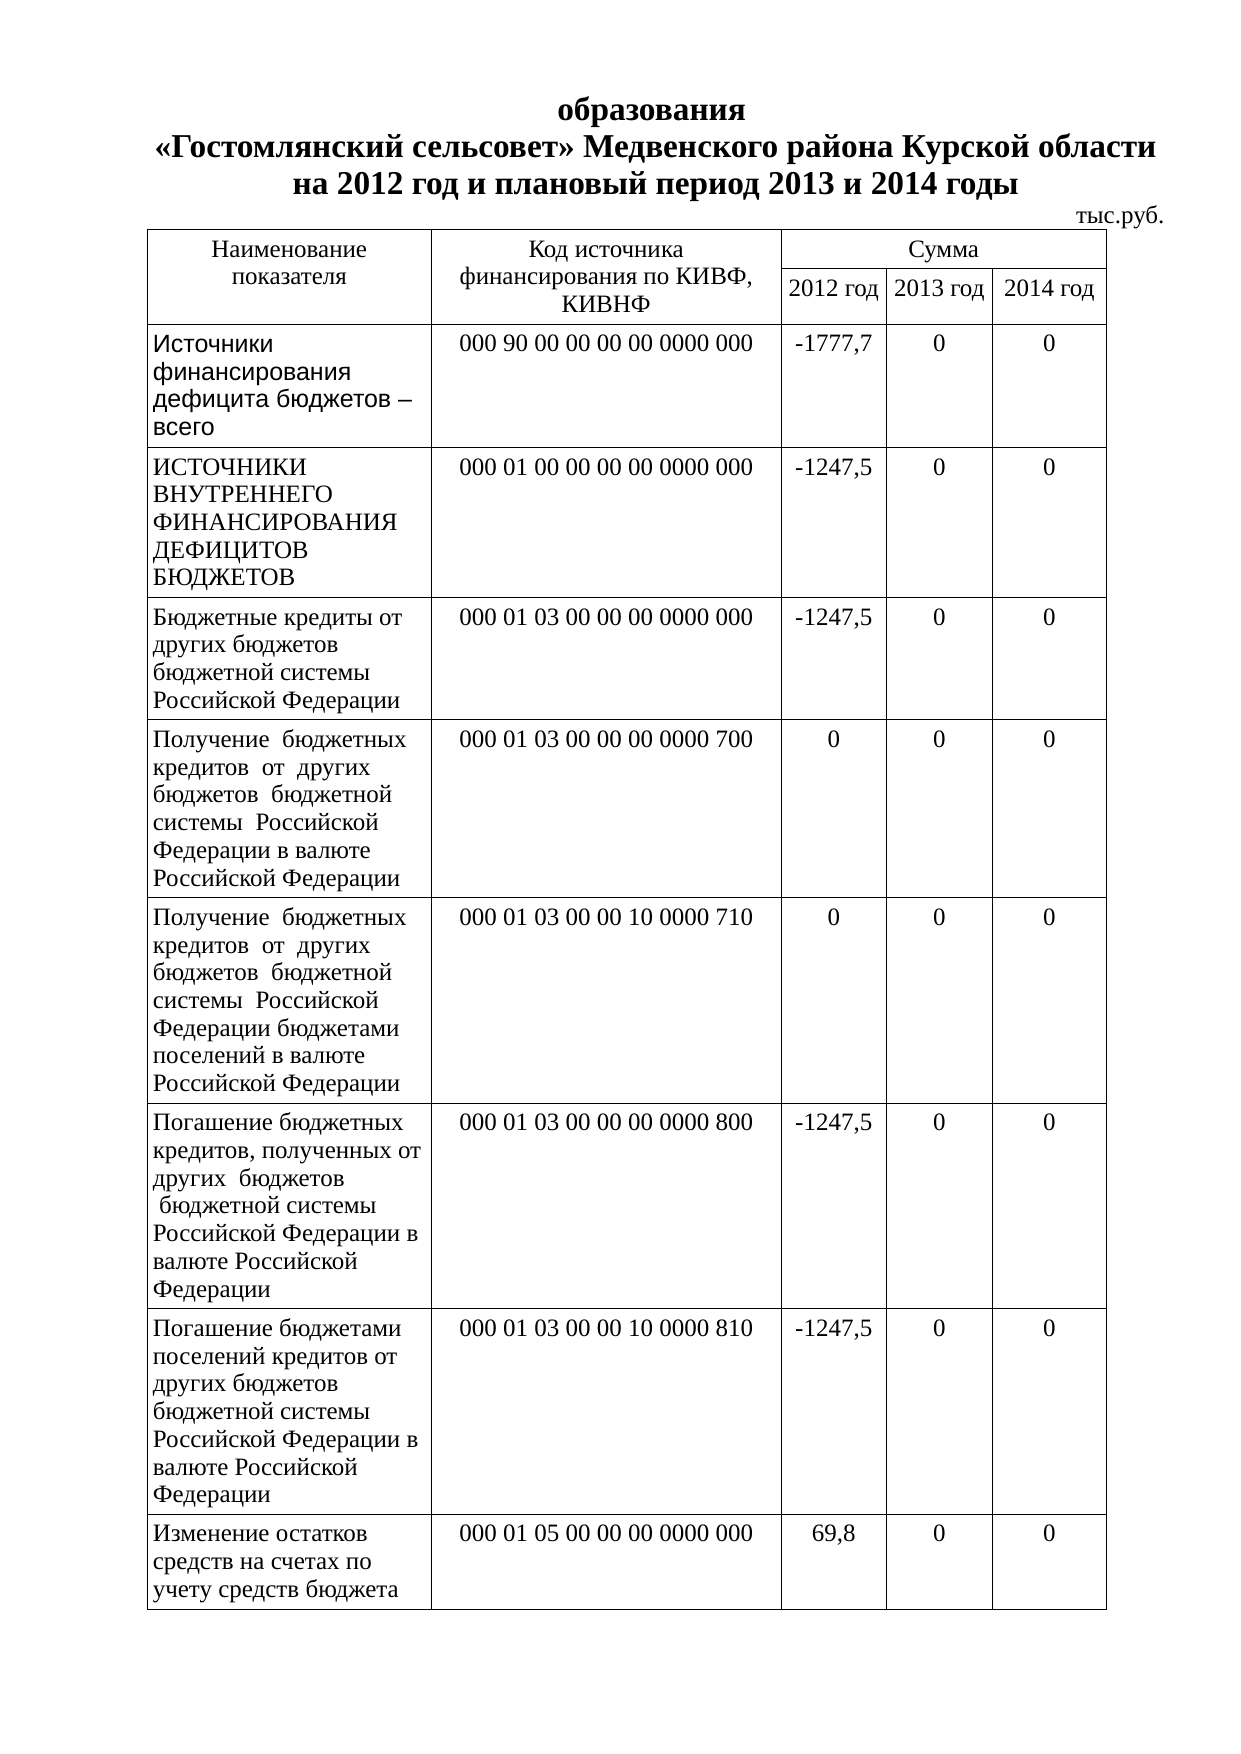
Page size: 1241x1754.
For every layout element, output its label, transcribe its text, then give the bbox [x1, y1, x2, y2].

table_cell 0 [993, 325, 1106, 447]
table_cell 000 01 03 00 00 00 0000 700 [432, 720, 781, 897]
table_cell 0 [782, 720, 886, 897]
table_cell 000 01 03 00 00 00 0000 800 [432, 1104, 781, 1308]
table_cell 000 01 00 00 00 00 0000 000 [432, 448, 781, 597]
table_header Код источника финансирования по КИВФ, КИВНФ [432, 230, 781, 324]
text тыс.руб. [147, 201, 1164, 229]
table_cell 0 [887, 1515, 992, 1608]
table_cell -1247,5 [782, 1309, 886, 1514]
table_cell 0 [993, 1104, 1106, 1308]
table_cell Бюджетные кредиты от других бюджетов бюджетной системы Российской Федерации [148, 598, 431, 719]
table_cell -1247,5 [782, 1104, 886, 1308]
table_cell 0 [782, 898, 886, 1103]
table_cell -1777,7 [782, 325, 886, 447]
table_cell Источники финансирования дефицита бюджетов – всего [148, 325, 431, 447]
table_cell 0 [887, 1309, 992, 1514]
table_cell 2013 год [887, 269, 992, 324]
table_cell 0 [993, 448, 1106, 597]
table_cell 0 [887, 448, 992, 597]
table_cell ИСТОЧНИКИ ВНУТРЕННЕГО ФИНАНСИРОВАНИЯ ДЕФИЦИТОВ БЮДЖЕТОВ [148, 448, 431, 597]
table_cell 0 [993, 1515, 1106, 1608]
table_cell 0 [993, 720, 1106, 897]
table_cell Погашение бюджетами поселений кредитов от других бюджетов бюджетной системы Российской Федерации в валюте Российской Федерации [148, 1309, 431, 1514]
table_cell -1247,5 [782, 448, 886, 597]
table_cell 0 [993, 1309, 1106, 1514]
table_cell Получение бюджетных кредитов от других бюджетов бюджетной системы Российской Федерации бюджетами поселений в валюте Российской Федерации [148, 898, 431, 1103]
table_cell 000 01 03 00 00 00 0000 000 [432, 598, 781, 719]
table_cell 000 90 00 00 00 00 0000 000 [432, 325, 781, 447]
table_cell 0 [887, 898, 992, 1103]
table_cell Погашение бюджетных кредитов, полученных от других бюджетов бюджетной системы Российской Федерации в валюте Российской Федерации [148, 1104, 431, 1308]
table_cell 000 01 05 00 00 00 0000 000 [432, 1515, 781, 1608]
table_cell Изменение остатков средств на счетах по учету средств бюджета [148, 1515, 431, 1608]
table_cell 2012 год [782, 269, 886, 324]
table_cell 0 [887, 325, 992, 447]
table_cell 0 [993, 898, 1106, 1103]
table_cell 0 [887, 1104, 992, 1308]
table_cell 2014 год [993, 269, 1106, 324]
text «Гостомлянский сельсовет» Медвенского района Курской области на 2012 год и плановый период 2013 и 2014 годы [147, 127, 1164, 201]
table_cell 0 [887, 598, 992, 719]
table_header Сумма [782, 230, 1106, 268]
table_cell 0 [887, 720, 992, 897]
table_cell 0 [993, 598, 1106, 719]
table_cell 000 01 03 00 00 10 0000 710 [432, 898, 781, 1103]
table_cell -1247,5 [782, 598, 886, 719]
table_header Наименование показателя [148, 230, 431, 324]
table_cell 69,8 [782, 1515, 886, 1608]
table_cell Получение бюджетных кредитов от других бюджетов бюджетной системы Российской Федерации в валюте Российской Федерации [148, 720, 431, 897]
text образования [147, 91, 1164, 127]
table_cell 000 01 03 00 00 10 0000 810 [432, 1309, 781, 1514]
